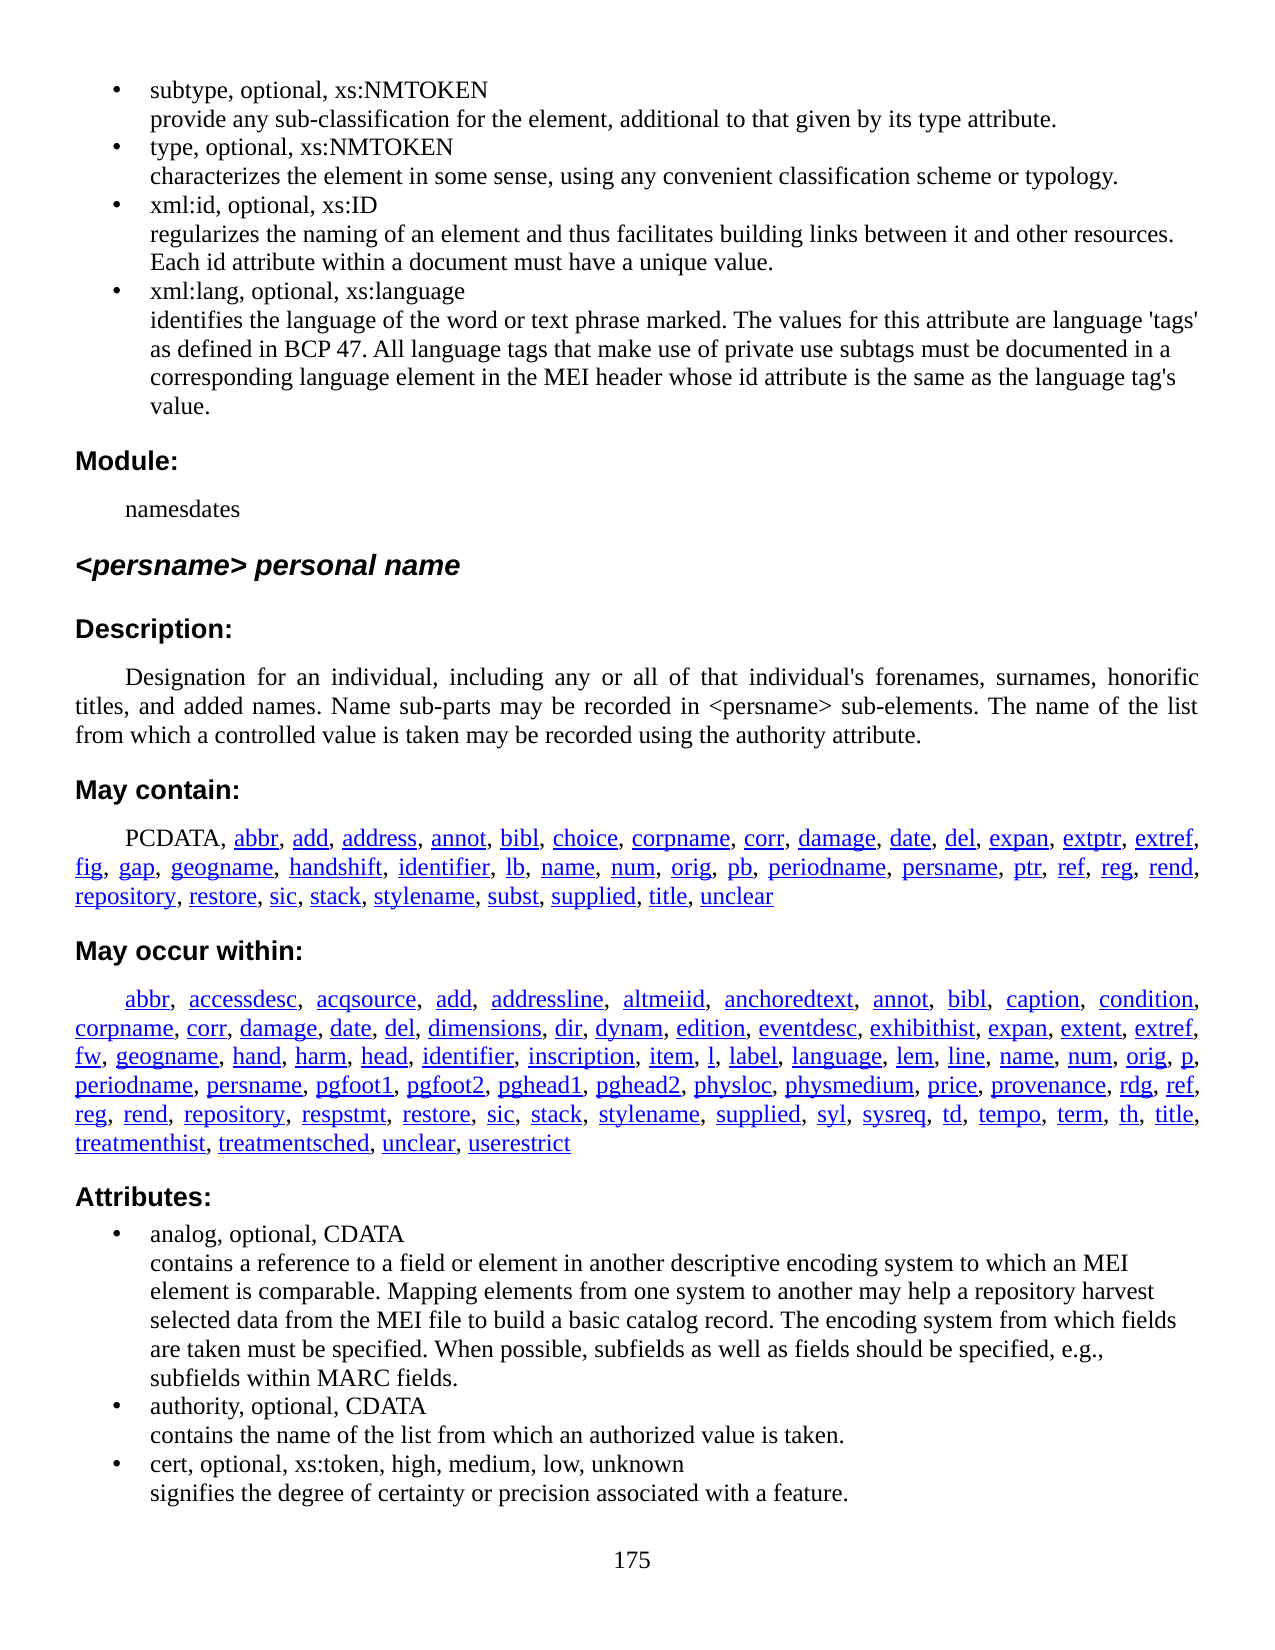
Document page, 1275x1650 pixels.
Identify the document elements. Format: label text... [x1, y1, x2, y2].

subtitle Description: [75, 613, 1200, 644]
subtitle May occur within: [75, 934, 1200, 966]
list xml:id, optional, xs:ID regularizes the naming of an element and thus facilitates building links between it and other resources. Each id attribute within a document must have a unique value. [112, 190, 1200, 276]
subtitle May contain: [75, 774, 1200, 805]
text namesdates [75, 494, 1200, 523]
list authority, optional, CDATA contains the name of the list from which an authorized value is taken. [112, 1391, 1200, 1449]
text abbr, accessdesc, acqsource, add, addressline, altmeiid, anchoredtext, annot, bibl, caption, condition, corpname, corr, damage, date, del, dimensions, dir, dynam, edition, eventdesc, exhibithist, expan, extent, extref, fw, geogname, hand, harm, head, identifier, inscription, item, l, label, language, lem, line, name, num, orig, p, periodname, persname, pgfoot1, pgfoot2, pghead1, pghead2, physloc, physmedium, price, provenance, rdg, ref, reg, rend, repository, respstmt, restore, sic, stack, stylename, supplied, syl, sysreq, td, tempo, term, th, title, treatmenthist, treatmentsched, unclear, userestrict [75, 984, 1200, 1156]
subtitle Attributes: [75, 1181, 1200, 1213]
list type, optional, xs:NMTOKEN characterizes the element in some sense, using any convenient classification scheme or typology. [112, 132, 1200, 190]
subtitle <persname> personal name [75, 548, 1200, 582]
list cert, optional, xs:token, high, medium, low, unknown signifies the degree of certainty or precision associated with a feature. [112, 1449, 1200, 1506]
text Designation for an individual, including any or all of that individual's forenames, surnames, honorific titles, and added names. Name sub-parts may be recorded in <persname> sub-elements. The name of the list from which a controlled value is taken may be recorded using the authority attribute. [75, 662, 1200, 749]
text PCDATA, abbr, add, address, annot, bibl, choice, corpname, corr, damage, date, del, expan, extptr, extref, fig, gap, geogname, handshift, identifier, lb, name, num, orig, pb, periodname, persname, ptr, ref, reg, rend, repository, restore, sic, stack, stylename, subst, supplied, title, unclear [75, 823, 1200, 909]
list analog, optional, CDATA contains a reference to a field or element in another descriptive encoding system to which an MEI element is comparable. Mapping elements from one system to another may help a repository harvest selected data from the MEI file to build a basic catalog record. The encoding system from which fields are taken must be specified. When possible, subfields as well as fields should be specified, e.g., subfields within MARC fields. [112, 1219, 1200, 1391]
list subtype, optional, xs:NMTOKEN provide any sub-classification for the element, additional to that given by its type attribute. [112, 75, 1200, 132]
list xml:lang, optional, xs:language identifies the language of the word or text phrase marked. The values for this attribute are language 'tags' as defined in BCP 47. All language tags that make use of private use subtags must be documented in a corresponding language element in the MEI header whose id attribute is the same as the language tag's value. [112, 276, 1200, 420]
subtitle Module: [75, 445, 1200, 476]
